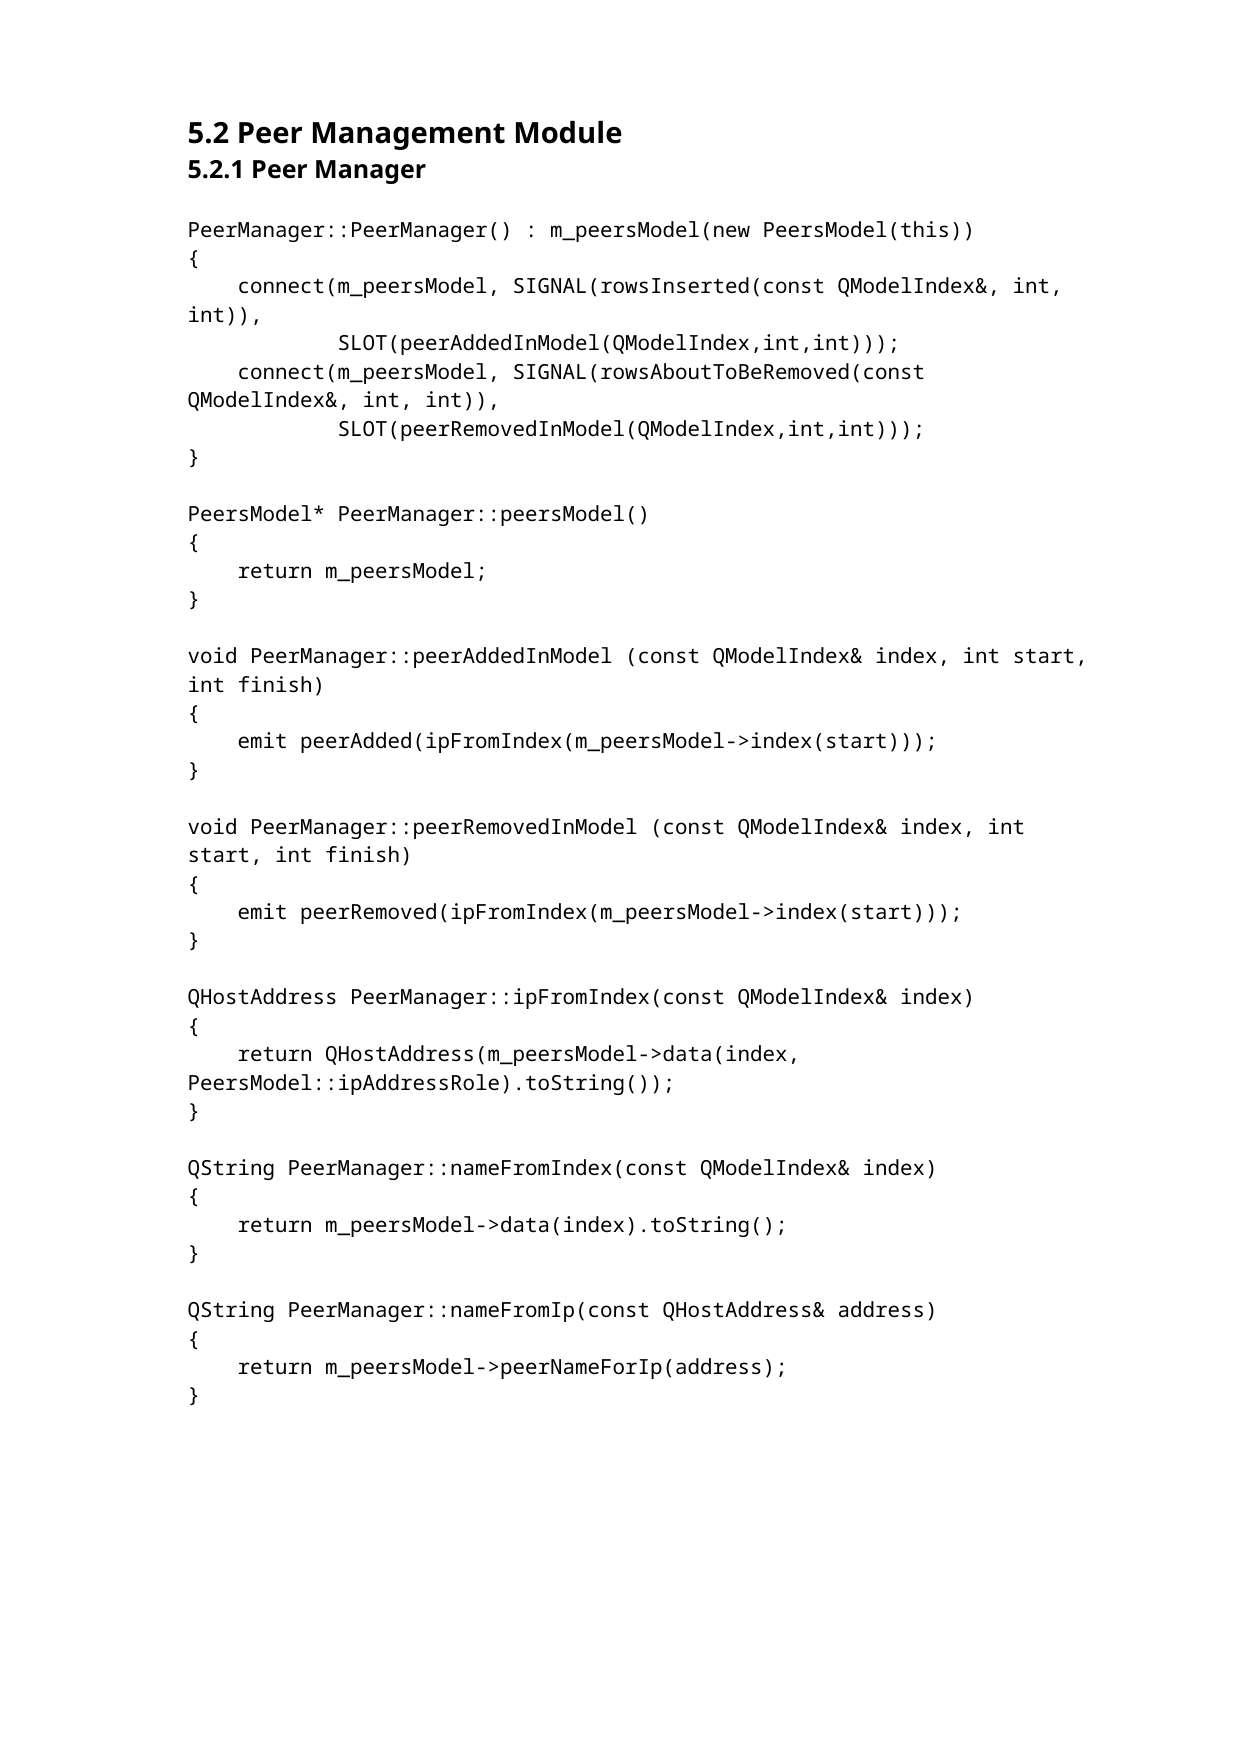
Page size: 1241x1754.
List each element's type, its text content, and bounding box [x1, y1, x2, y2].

text { [187, 243, 1091, 272]
text } [187, 1238, 1091, 1267]
text } [187, 926, 1091, 954]
text { [187, 698, 1091, 727]
text { [187, 527, 1091, 556]
text connect(m_peersModel, SIGNAL(rowsInserted(const QModelIndex&, int, int)), [187, 272, 1091, 328]
text { [187, 1182, 1091, 1210]
text QString PeerManager::nameFromIp(const QHostAddress& address) [187, 1295, 1091, 1324]
text SLOT(peerAddedInModel(QModelIndex,int,int))); [187, 328, 1091, 357]
text SLOT(peerRemovedInModel(QModelIndex,int,int))); [187, 414, 1091, 442]
text return QHostAddress(m_peersModel->data(index, PeersModel::ipAddressRole).toString()); [187, 1039, 1091, 1096]
text } [187, 1381, 1091, 1409]
text connect(m_peersModel, SIGNAL(rowsAboutToBeRemoved(const QModelIndex&, int, int)), [187, 357, 1091, 414]
text } [187, 1096, 1091, 1125]
text 5.2.1 Peer Manager [187, 152, 1091, 186]
text return m_peersModel; [187, 556, 1091, 584]
text 5.2 Peer Management Module [187, 112, 1091, 152]
text emit peerRemoved(ipFromIndex(m_peersModel->index(start))); [187, 897, 1091, 926]
text { [187, 869, 1091, 897]
text return m_peersModel->data(index).toString(); [187, 1210, 1091, 1238]
text } [187, 442, 1091, 471]
text QString PeerManager::nameFromIndex(const QModelIndex& index) [187, 1153, 1091, 1182]
text emit peerAdded(ipFromIndex(m_peersModel->index(start))); [187, 727, 1091, 755]
text return m_peersModel->peerNameForIp(address); [187, 1352, 1091, 1381]
text { [187, 1324, 1091, 1352]
text QHostAddress PeerManager::ipFromIndex(const QModelIndex& index) [187, 982, 1091, 1011]
text void PeerManager::peerAddedInModel (const QModelIndex& index, int start, int finish) [187, 641, 1091, 698]
text { [187, 1011, 1091, 1039]
text } [187, 584, 1091, 613]
text void PeerManager::peerRemovedInModel (const QModelIndex& index, int start, int finish) [187, 812, 1091, 869]
text PeerManager::PeerManager() : m_peersModel(new PeersModel(this)) [187, 215, 1091, 243]
text PeersModel* PeerManager::peersModel() [187, 499, 1091, 527]
text } [187, 755, 1091, 783]
